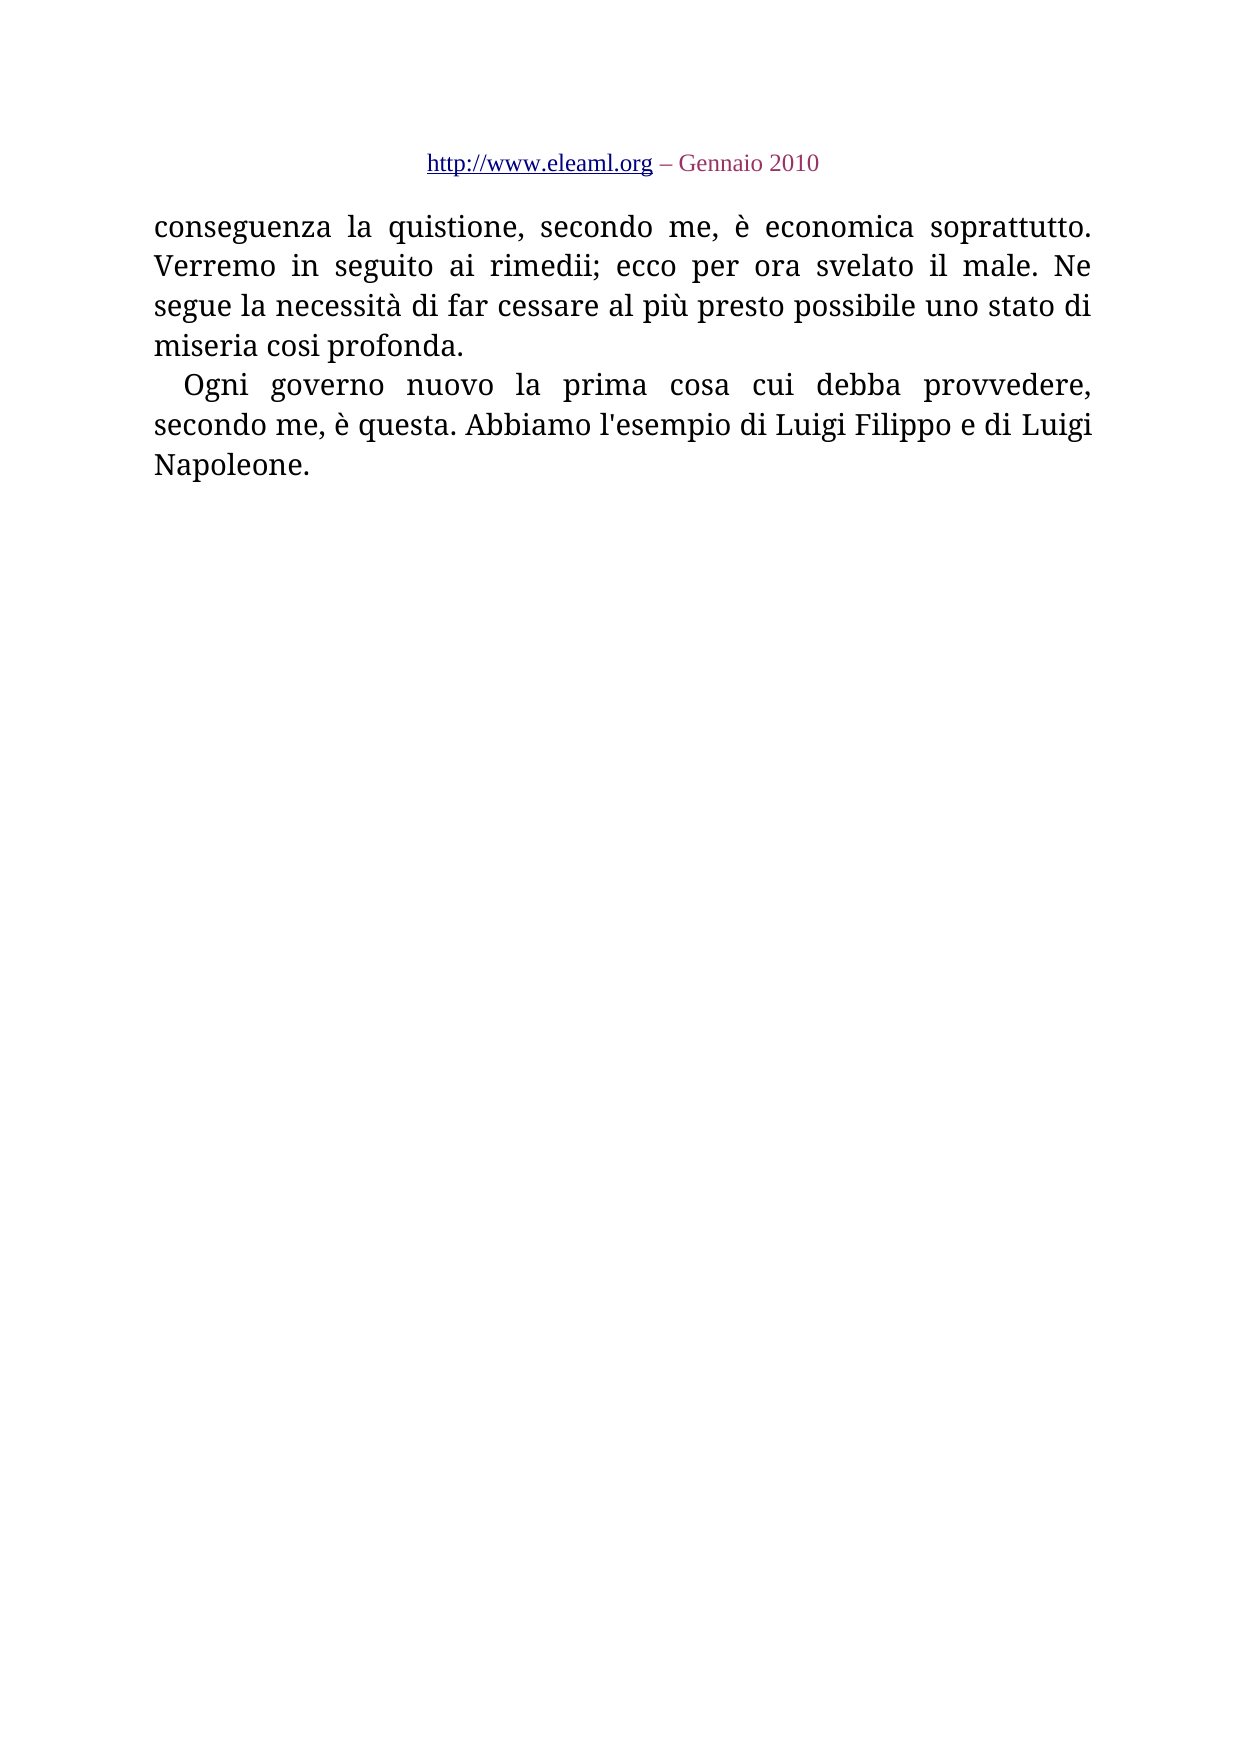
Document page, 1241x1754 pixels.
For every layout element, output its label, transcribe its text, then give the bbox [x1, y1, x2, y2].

text Ogni governo nuovo la prima cosa cui debba provvedere, secondo me, è questa. Abbiamo l'esempio di Luigi Filippo e di Luigi Napoleone. [153, 364, 1092, 484]
text conseguenza la quistione, secondo me, è economica soprattutto. Verremo in seguito ai rimedii; ecco per ora svelato il male. Ne segue la necessità di far cessare al più presto possibile uno stato di miseria cosi profonda. [153, 206, 1092, 364]
